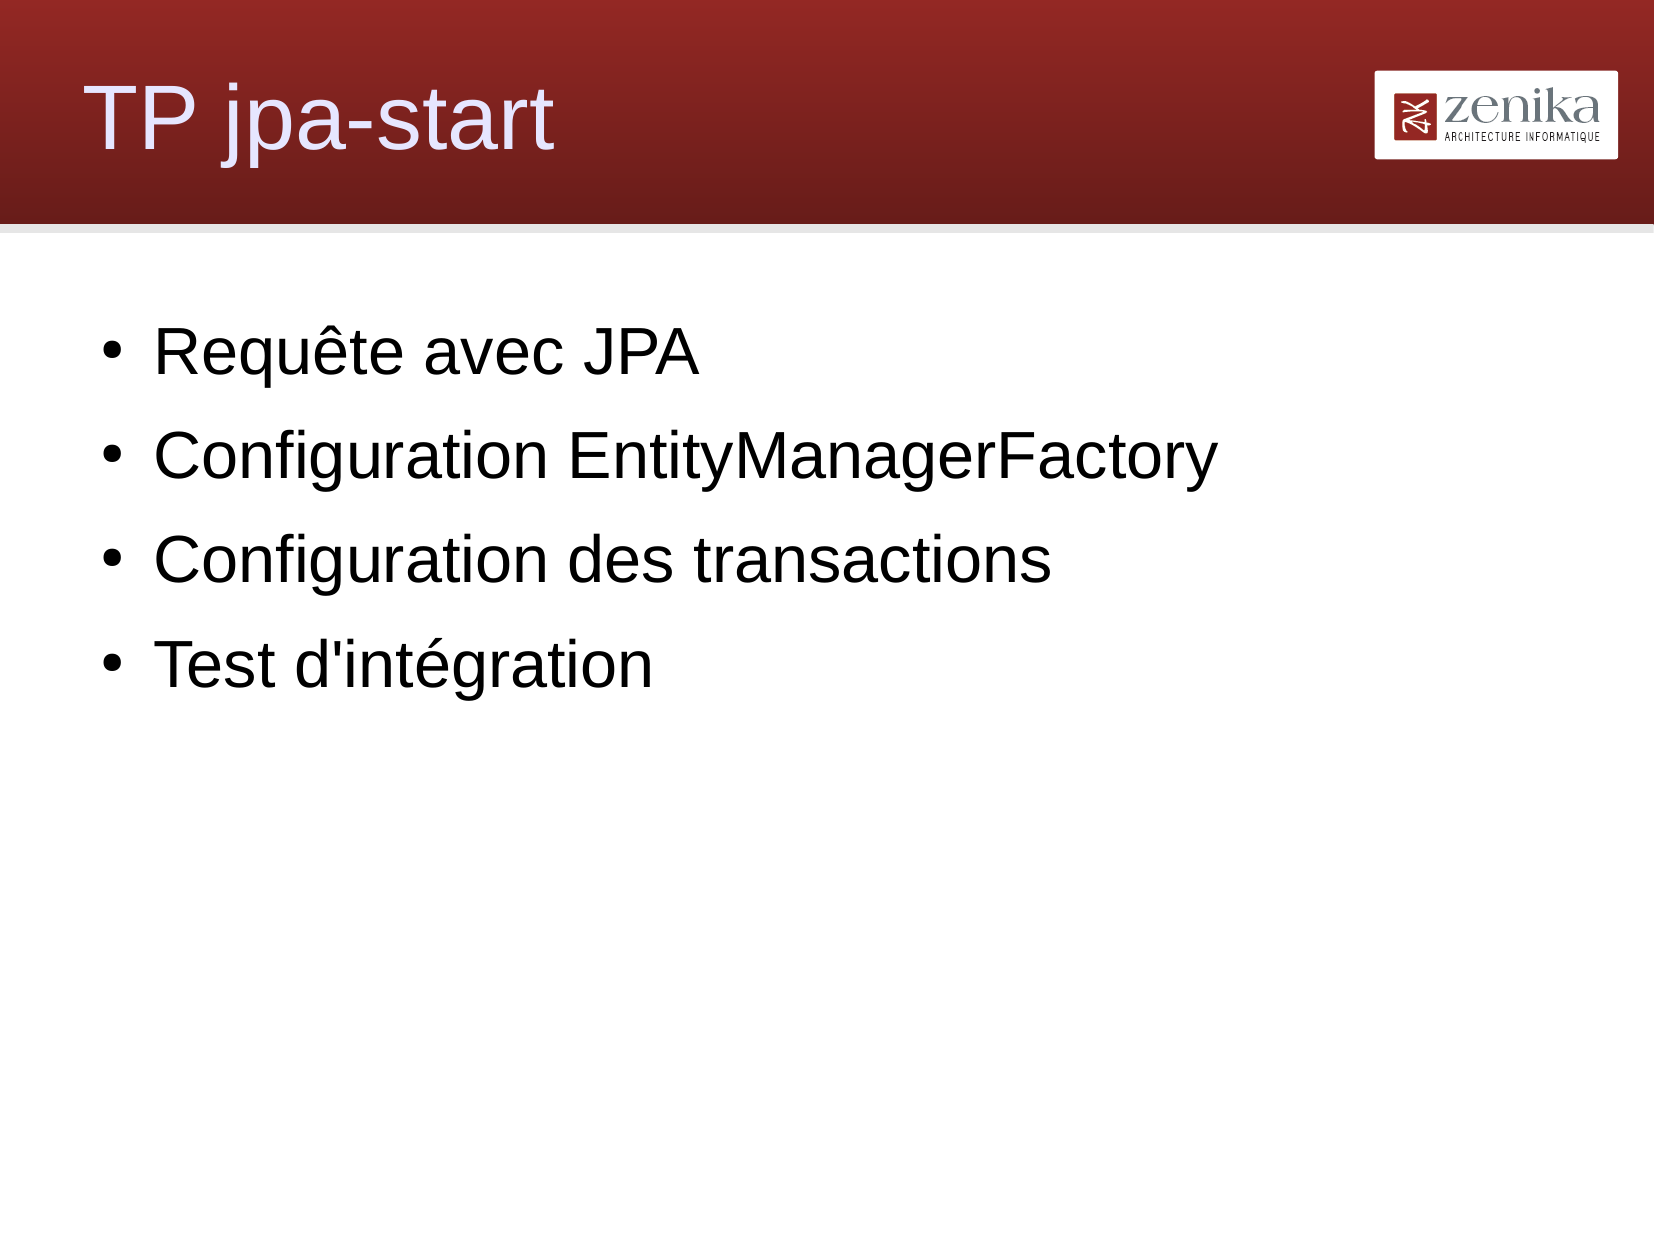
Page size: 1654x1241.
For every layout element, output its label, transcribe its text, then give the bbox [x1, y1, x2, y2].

picture [1571, 82, 1600, 149]
list Requête avec JPA Configuration EntityManagerFactory Configuration des transactions Test d'intégration [82, 313, 1538, 1034]
title TP jpa-start [82, 13, 1571, 222]
